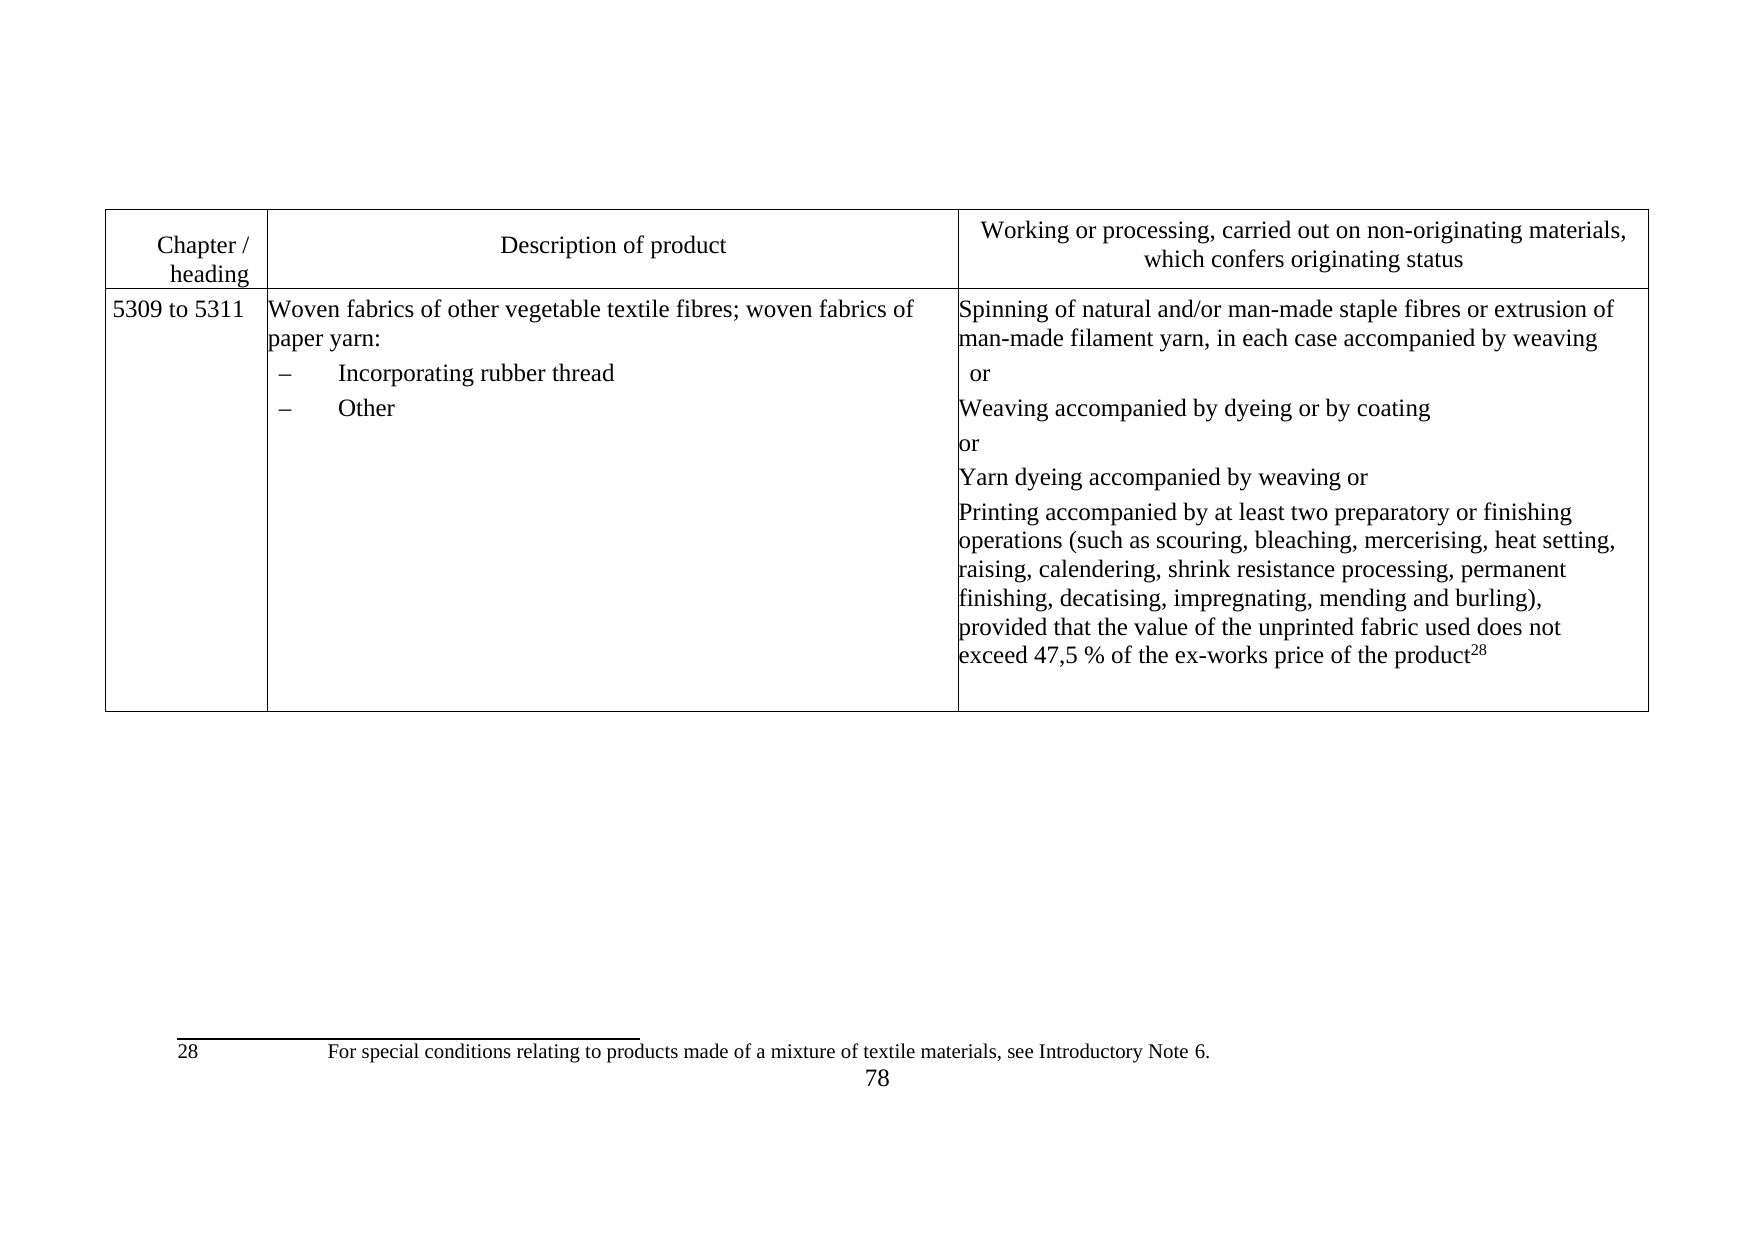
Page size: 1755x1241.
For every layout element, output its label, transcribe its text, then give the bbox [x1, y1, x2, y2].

table_header Chapter / heading [106, 210, 267, 287]
table_header Working or processing, carried out on non-originating materials, which confers originating status [959, 210, 1648, 287]
table_cell Woven fabrics of other vegetable textile fibres; woven fabrics of paper yarn: Incorporating rubber thread Other [268, 289, 958, 711]
table_header Description of product [268, 210, 958, 287]
table_cell Spinning of natural and/or man-made staple fibres or extrusion of man-made filament yarn, in each case accompanied by weaving or Weaving accompanied by dyeing or by coating or Yarn dyeing accompanied by weaving or Printing accompanied by at least two preparatory or finishing operations (such as scouring, bleaching, mercerising, heat setting, raising, calendering, shrink resistance processing, permanent finishing, decatising, impregnating, mending and burling), provided that the value of the unprinted fabric used does not exceed 47,5 % of the ex-works price of the product [959, 289, 1648, 711]
table_cell 5309 to 5311 [106, 289, 267, 711]
